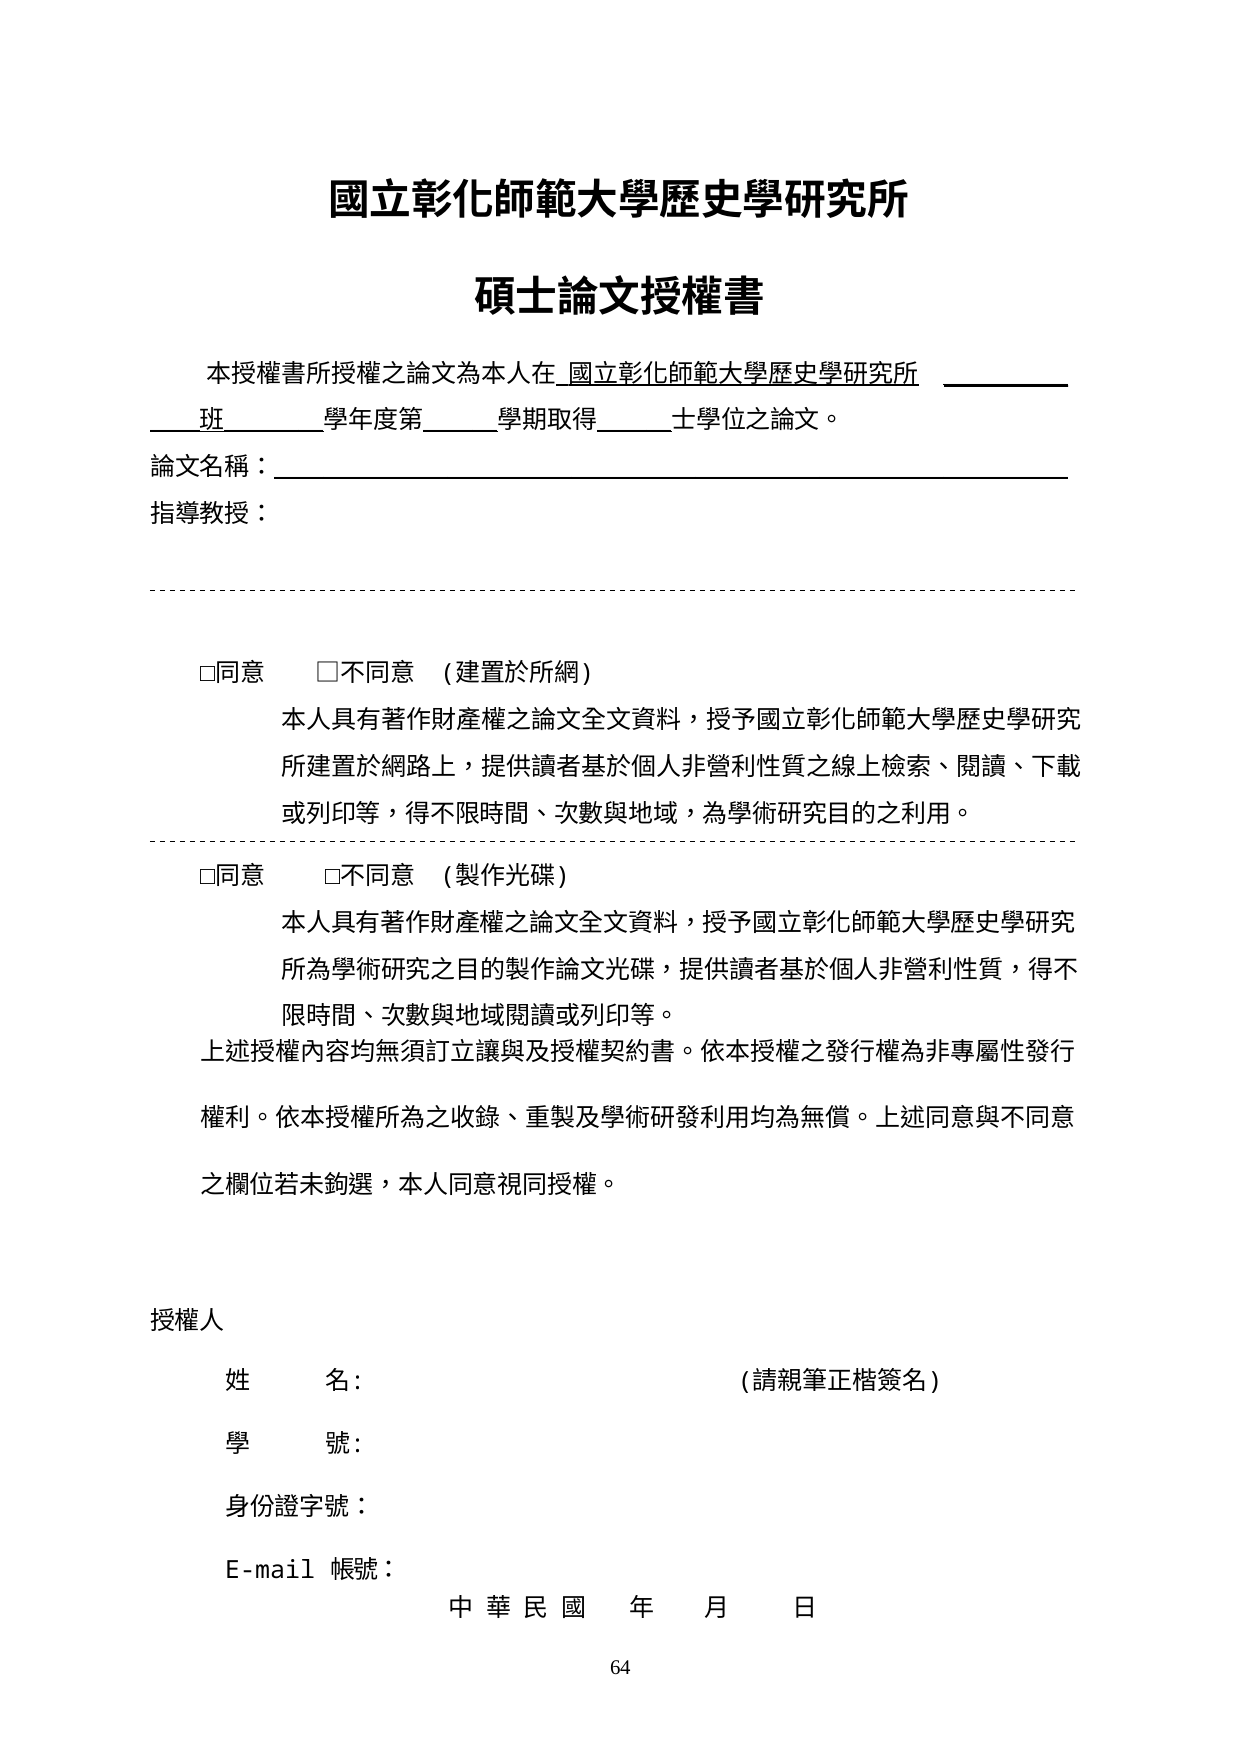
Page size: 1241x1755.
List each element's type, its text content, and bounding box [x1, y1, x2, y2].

text 本授權書所授權之論文為本人在 國立彰化師範大學歷史學研究所 ＿＿＿＿＿ [206, 360, 1211, 388]
text 上述授權內容均無須訂立讓與及授權契約書。依本授權之發行權為非專屬性發行權利。依本授權所為之收錄、重製及學術研發利用均為無償。上述同意與不同意之欄位若未鉤選，本人同意視同授權。 [200, 1031, 1076, 1201]
text 授權人 [150, 1300, 1211, 1336]
text 身份證字號： [225, 1486, 1211, 1523]
text 中 華 民 國 年 月 日 [448, 1587, 1211, 1623]
text 學 號: [225, 1423, 1211, 1459]
text 限時間、次數與地域閱讀或列印等。 [281, 997, 1211, 1031]
text □同意 □不同意 (製作光碟) [200, 856, 1211, 892]
text 姓 名: (請親筆正楷簽名) [225, 1360, 1211, 1396]
text 本人具有著作財產權之論文全文資料，授予國立彰化師範大學歷史學研究所建置於網路上，提供讀者基於個人非營利性質之線上檢索、閱讀、下載或列印等，得不限時間、次數與地域，為學術研究目的之利用。 [281, 699, 1082, 829]
text 國立彰化師範大學歷史學研究所碩士論文授權書 [328, 166, 913, 323]
text 論文名稱：＿＿＿＿＿＿＿＿＿＿＿＿＿＿＿＿＿＿＿＿＿＿＿＿＿＿＿＿＿＿＿＿指導教授： [150, 447, 1076, 530]
text 本人具有著作財產權之論文全文資料，授予國立彰化師範大學歷史學研究所為學術研究之目的製作論文光碟，提供讀者基於個人非營利性質，得不 [281, 903, 1082, 986]
text □同意 □不同意 (建置於所網) [200, 652, 1211, 688]
text E-mail 帳號： [225, 1549, 1211, 1586]
text ＿＿班＿＿＿＿學年度第＿＿＿學期取得＿＿＿士學位之論文。 [150, 399, 1211, 436]
